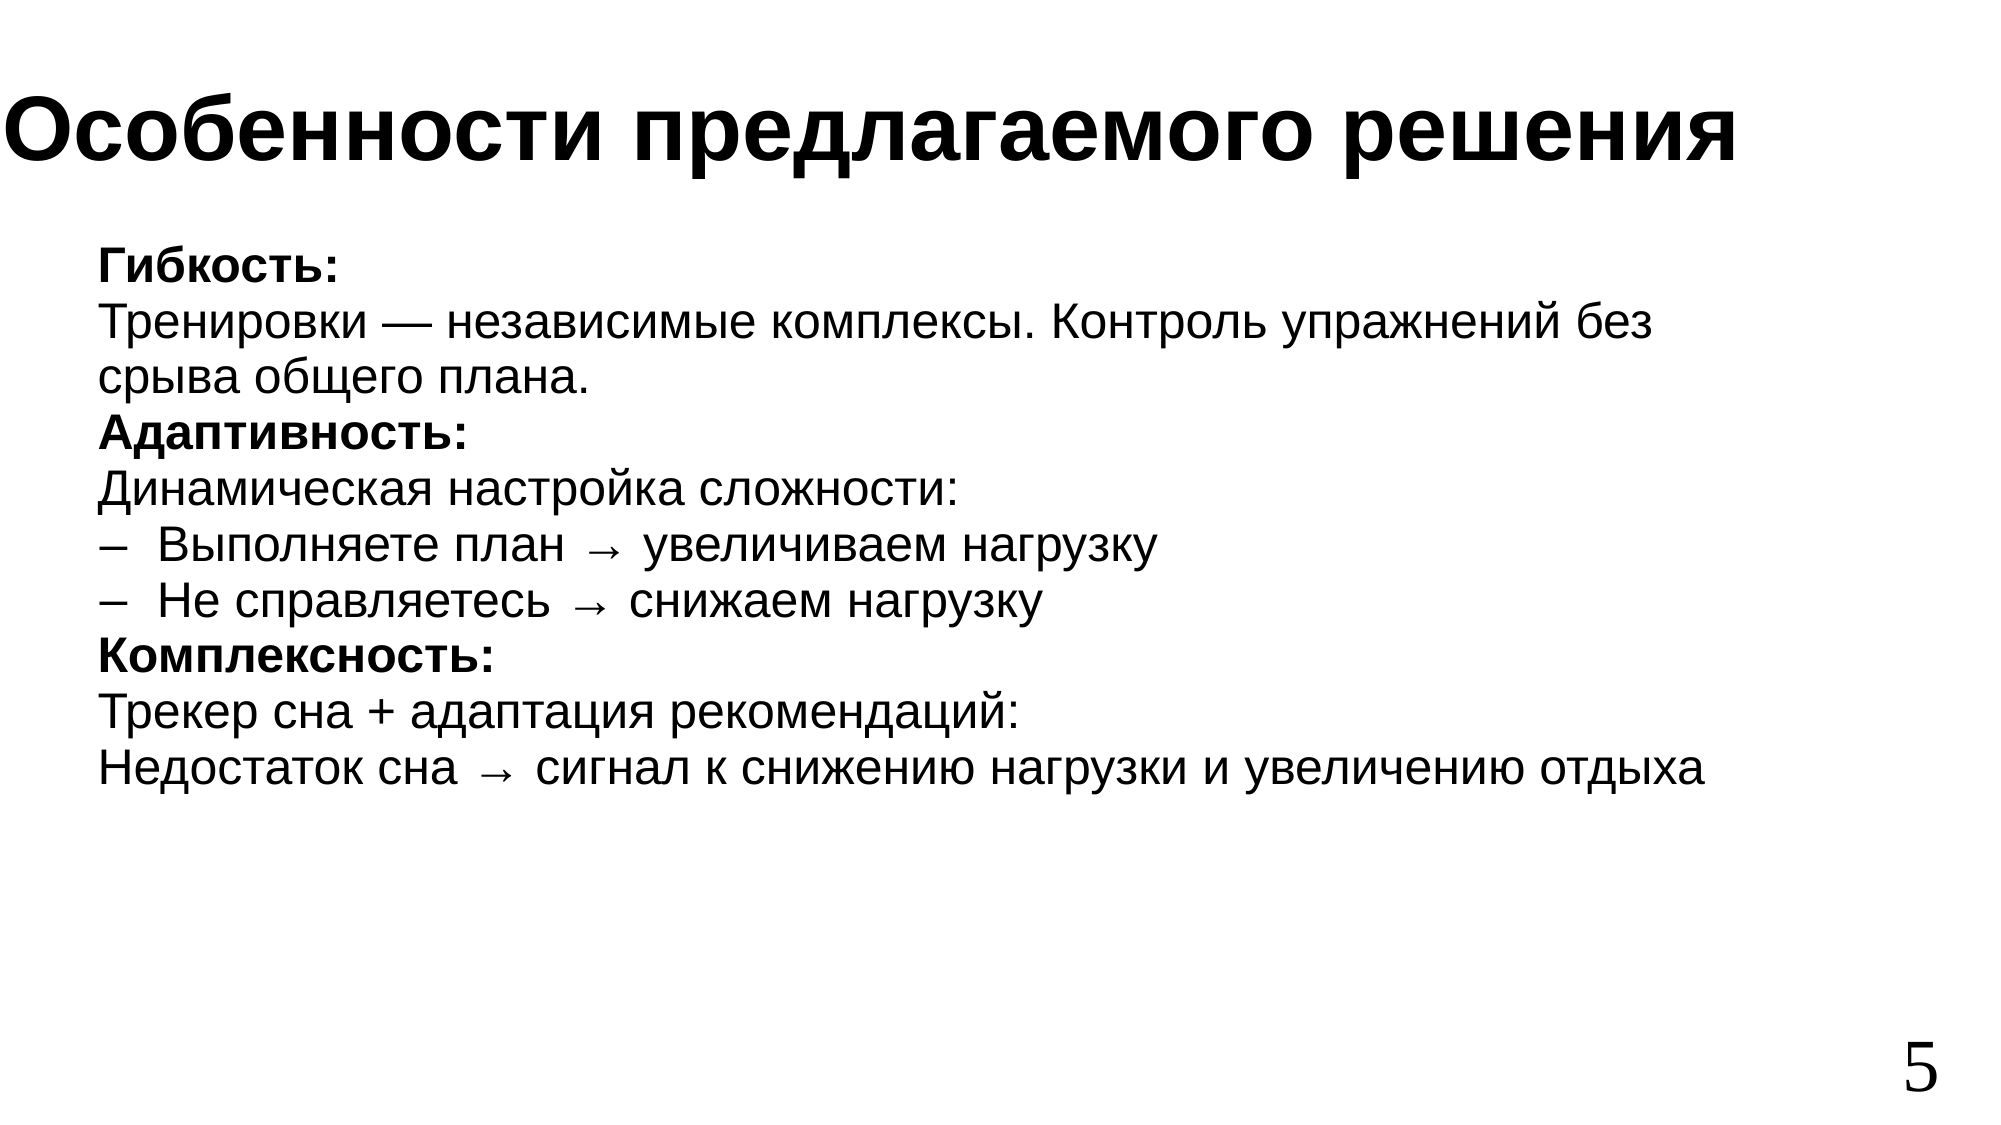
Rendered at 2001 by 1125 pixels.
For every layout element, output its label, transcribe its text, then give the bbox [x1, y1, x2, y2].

slide_number 5 [1835, 1024, 1941, 1115]
title Особенности предлагаемого решения [0, 0, 1941, 188]
text_box Гибкость: Тренировки — независимые комплексы. Контроль упражнений без срыва общего плана. Адаптивность: Динамическая настройка сложности: Выполняете план → увеличиваем нагрузку Не справляетесь → снижаем нагрузку Комплексность: Трекер сна + адаптация рекомендаций: Недостаток сна → сигнал к снижению нагрузки и увеличению отдыха [82, 229, 1806, 845]
